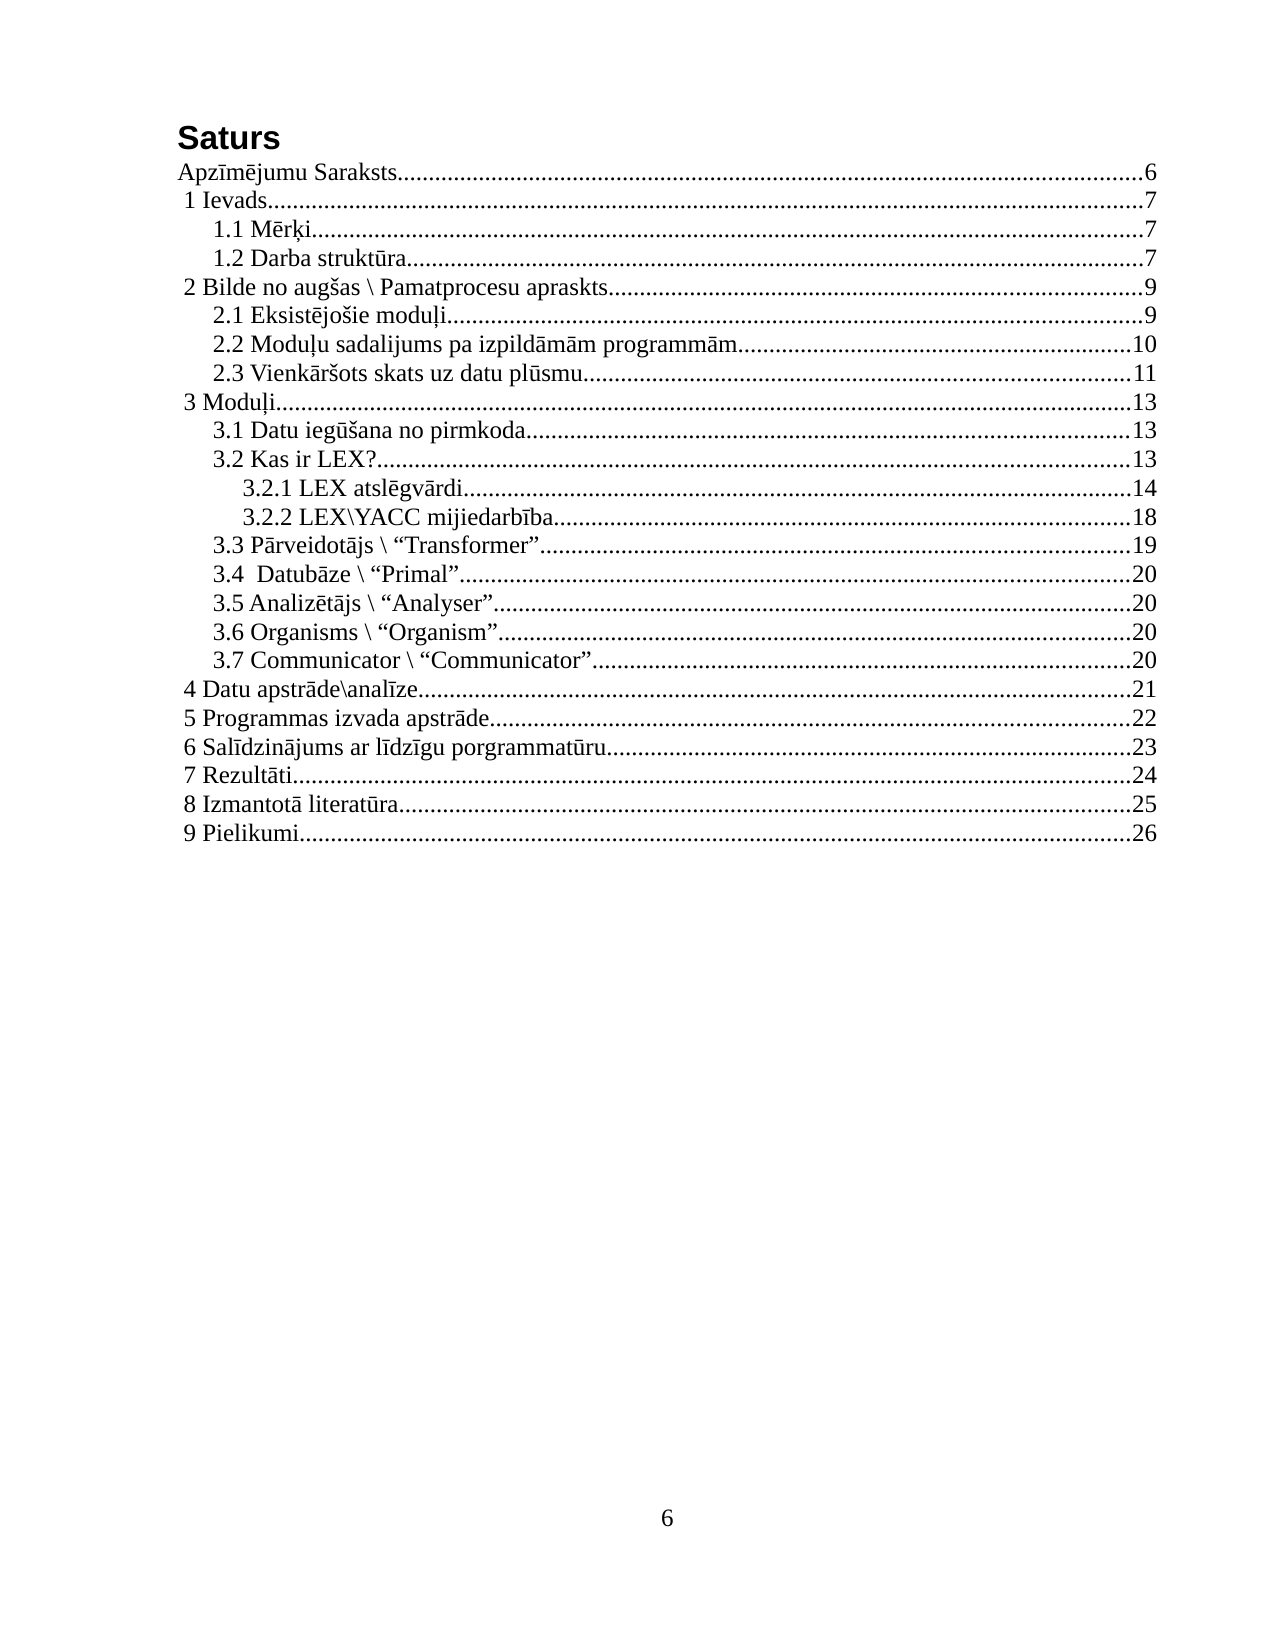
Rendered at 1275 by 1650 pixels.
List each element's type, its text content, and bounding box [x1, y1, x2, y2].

text 4 Datu apstrāde\analīze 21 [177, 674, 1157, 703]
subtitle Saturs [177, 118, 1157, 157]
text 3.2.2 LEX\YACC mijiedarbība 18 [236, 502, 1157, 530]
text 5 Programmas izvada apstrāde 22 [177, 703, 1157, 732]
text 2.2 Moduļu sadalijums pa izpildāmām programmām 10 [206, 329, 1157, 358]
text Apzīmējumu Saraksts 6 [177, 157, 1157, 185]
text 3.6 Organisms \ “Organism” 20 [206, 617, 1157, 645]
text 2.3 Vienkāršots skats uz datu plūsmu 11 [206, 358, 1157, 387]
text 6 Salīdzinājums ar līdzīgu porgrammatūru 23 [177, 732, 1157, 760]
text 3.1 Datu iegūšana no pirmkoda 13 [206, 415, 1157, 444]
text 3 Moduļi 13 [177, 387, 1157, 415]
text 3.2.1 LEX atslēgvārdi 14 [236, 473, 1157, 502]
text 1.1 Mērķi 7 [206, 214, 1157, 243]
text 3.4 Datubāze \ “Primal” 20 [206, 559, 1157, 588]
text 3.3 Pārveidotājs \ “Transformer” 19 [206, 530, 1157, 559]
text 3.2 Kas ir LEX? 13 [206, 444, 1157, 473]
text 2.1 Eksistējošie moduļi. 9 [206, 300, 1157, 329]
text 2 Bilde no augšas \ Pamatprocesu apraskts 9 [177, 272, 1157, 300]
text 3.5 Analizētājs \ “Analyser” 20 [206, 588, 1157, 617]
text 8 Izmantotā literatūra 25 [177, 789, 1157, 818]
text 1 Ievads 7 [177, 185, 1157, 214]
text 1.2 Darba struktūra 7 [206, 243, 1157, 272]
text 7 Rezultāti. 24 [177, 760, 1157, 789]
text 3.7 Communicator \ “Communicator” 20 [206, 645, 1157, 674]
text 9 Pielikumi 26 [177, 818, 1157, 847]
